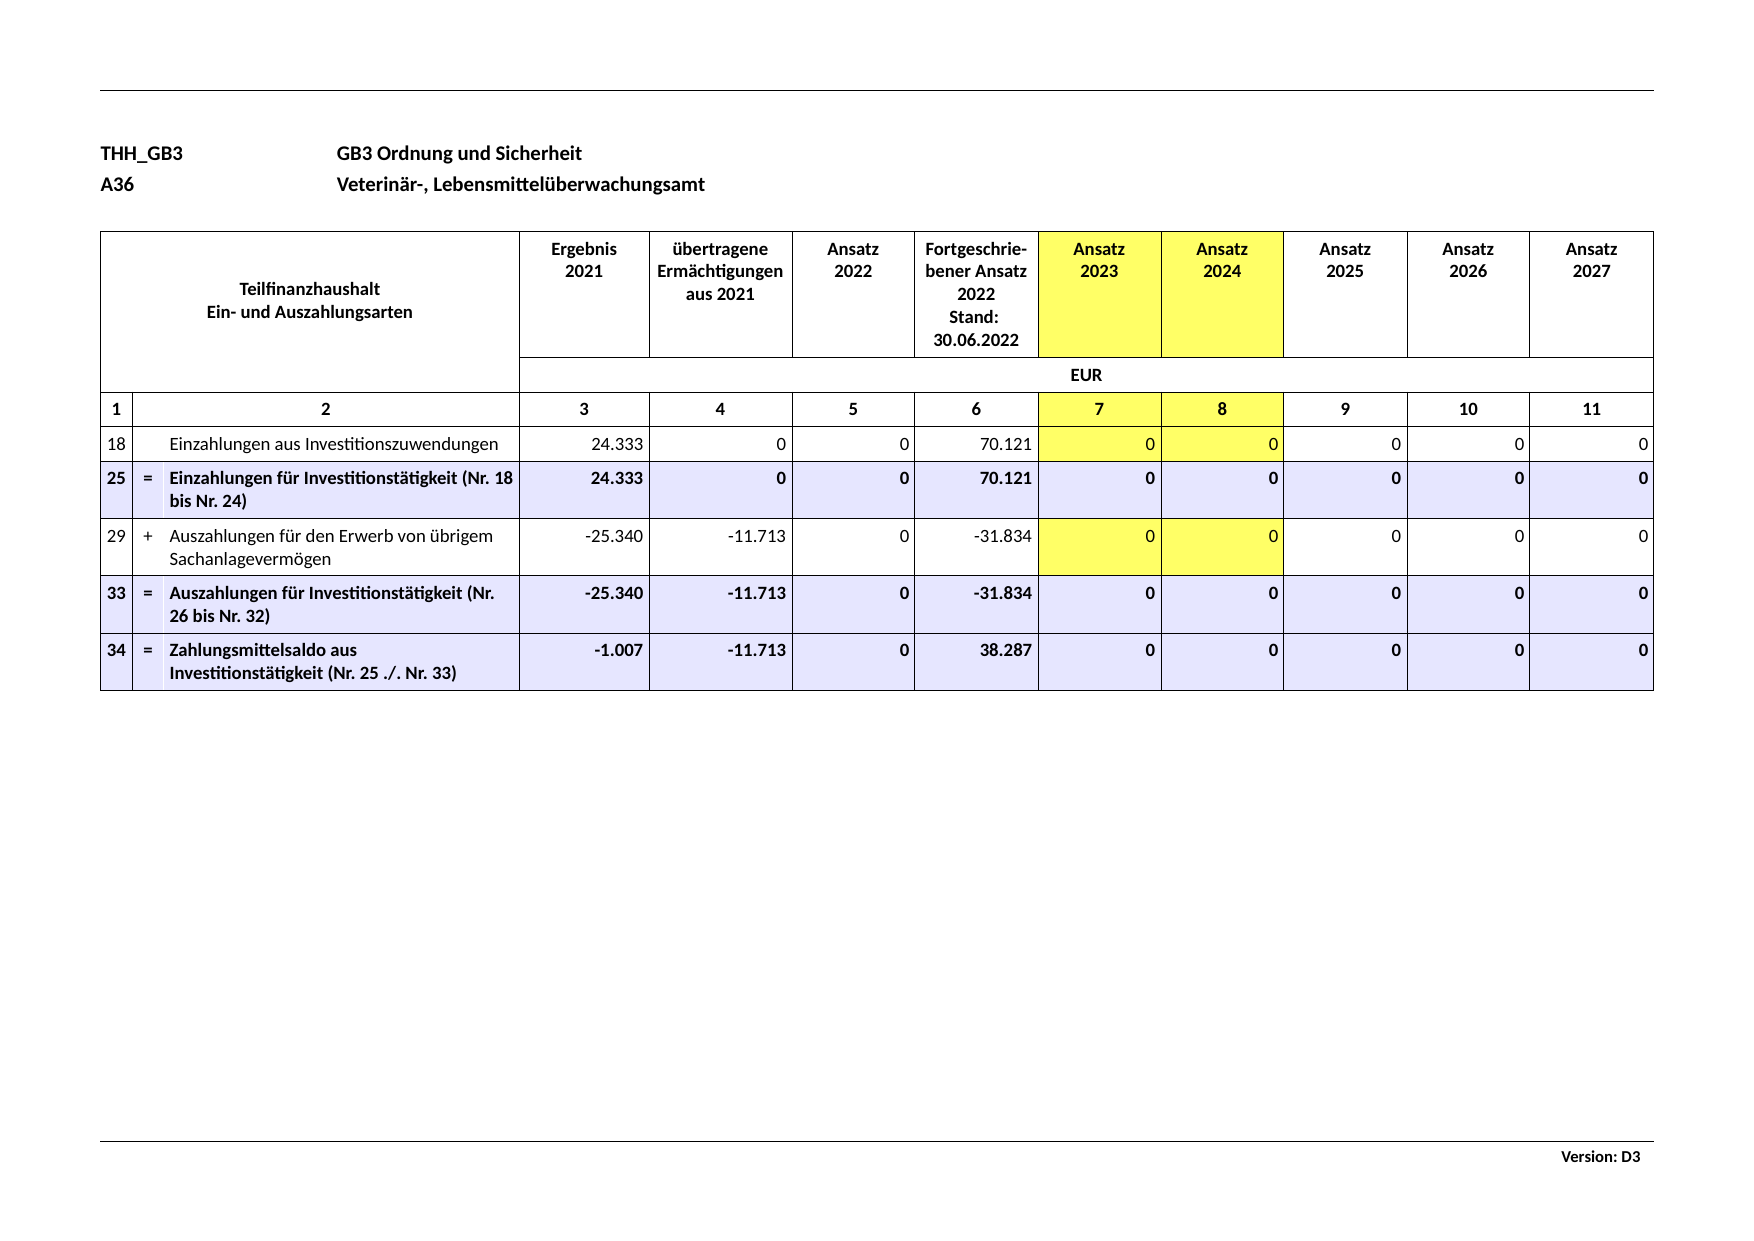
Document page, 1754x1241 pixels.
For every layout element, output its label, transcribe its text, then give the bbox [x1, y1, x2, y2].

table_cell [133, 427, 163, 461]
table_cell 8 [1162, 393, 1283, 426]
table_cell -31.834 [915, 519, 1038, 575]
table_cell 0 [1039, 519, 1161, 575]
table_header Ansatz 2023 [1039, 232, 1161, 357]
table_cell Einzahlungen für Investitionstätigkeit (Nr. 18 bis Nr. 24) [164, 462, 519, 518]
table_cell 6 [915, 393, 1038, 426]
table_cell 0 [793, 462, 914, 518]
table_cell 0 [1284, 462, 1407, 518]
table_cell 0 [1284, 576, 1407, 633]
table_cell 7 [1039, 393, 1161, 426]
table_cell 0 [1530, 462, 1653, 518]
table_cell = [133, 634, 163, 690]
table_cell Einzahlungen aus Investitionszuwendungen [164, 427, 519, 461]
table_cell -11.713 [650, 634, 792, 690]
table_cell 29 [101, 519, 132, 575]
table_cell 11 [1530, 393, 1653, 426]
table_cell 24.333 [520, 427, 649, 461]
table_cell -11.713 [650, 519, 792, 575]
table_header Ansatz 2025 [1284, 232, 1407, 357]
table_cell 0 [1284, 634, 1407, 690]
table_cell 0 [1284, 427, 1407, 461]
table_cell -11.713 [650, 576, 792, 633]
table_cell 0 [1039, 576, 1161, 633]
table_cell 0 [1039, 634, 1161, 690]
table_header übertragene Ermächtigungen aus 2021 [650, 232, 792, 357]
table_header Teilfinanzhaushalt Ein- und Auszahlungsarten [101, 232, 519, 392]
table_cell 0 [1408, 576, 1529, 633]
table_cell 70.121 [915, 427, 1038, 461]
table_cell 10 [1408, 393, 1529, 426]
table_cell 0 [1162, 427, 1283, 461]
table_cell 34 [101, 634, 132, 690]
table_cell -25.340 [520, 576, 649, 633]
table_cell 0 [1408, 519, 1529, 575]
table_cell 0 [1039, 462, 1161, 518]
table_cell 0 [650, 462, 792, 518]
table_cell 38.287 [915, 634, 1038, 690]
table_cell 33 [101, 576, 132, 633]
table_cell 0 [1530, 519, 1653, 575]
table_cell 25 [101, 462, 132, 518]
table_cell EUR [520, 358, 1653, 392]
table_cell 2 [133, 393, 519, 426]
table_cell -25.340 [520, 519, 649, 575]
table_cell = [133, 462, 163, 518]
table_cell 0 [1530, 634, 1653, 690]
table_cell 0 [793, 519, 914, 575]
table_cell 0 [1039, 427, 1161, 461]
table_header Ansatz 2024 [1162, 232, 1283, 357]
table_cell 4 [650, 393, 792, 426]
table_cell 0 [1408, 462, 1529, 518]
table_cell 0 [1530, 576, 1653, 633]
table_cell Auszahlungen für Investitionstätigkeit (Nr. 26 bis Nr. 32) [164, 576, 519, 633]
table_cell 0 [793, 576, 914, 633]
table_header Fortgeschrie-bener Ansatz 2022 Stand: 30.06.2022 [915, 232, 1038, 357]
table_cell 0 [793, 427, 914, 461]
table_cell 0 [650, 427, 792, 461]
table_cell 1 [101, 393, 132, 426]
table_cell -1.007 [520, 634, 649, 690]
table_cell 0 [1284, 519, 1407, 575]
table_cell Auszahlungen für den Erwerb von übrigem Sachanlagevermögen [164, 519, 519, 575]
table_cell 3 [520, 393, 649, 426]
text THH_GB3 GB3 Ordnung und Sicherheit [100, 140, 1653, 166]
table_cell 70.121 [915, 462, 1038, 518]
table_cell 0 [1408, 634, 1529, 690]
table_cell 0 [1162, 462, 1283, 518]
table_cell 0 [1162, 519, 1283, 575]
table_cell 24.333 [520, 462, 649, 518]
table_header Ansatz 2027 [1530, 232, 1653, 357]
table_cell + [133, 519, 163, 575]
table_cell 0 [1530, 427, 1653, 461]
table_cell 9 [1284, 393, 1407, 426]
table_header Ansatz 2022 [793, 232, 914, 357]
table_header Ergebnis 2021 [520, 232, 649, 357]
table_cell 0 [1162, 576, 1283, 633]
table_cell 0 [1162, 634, 1283, 690]
table_cell = [133, 576, 163, 633]
table_cell 18 [101, 427, 132, 461]
table_cell 5 [793, 393, 914, 426]
table_cell 0 [793, 634, 914, 690]
table_cell 0 [1408, 427, 1529, 461]
table_cell Zahlungsmittelsaldo aus Investitionstätigkeit (Nr. 25 ./. Nr. 33) [164, 634, 519, 690]
table_cell -31.834 [915, 576, 1038, 633]
text A36 Veterinär-, Lebensmittelüberwachungsamt [100, 172, 1653, 197]
table_header Ansatz 2026 [1408, 232, 1529, 357]
